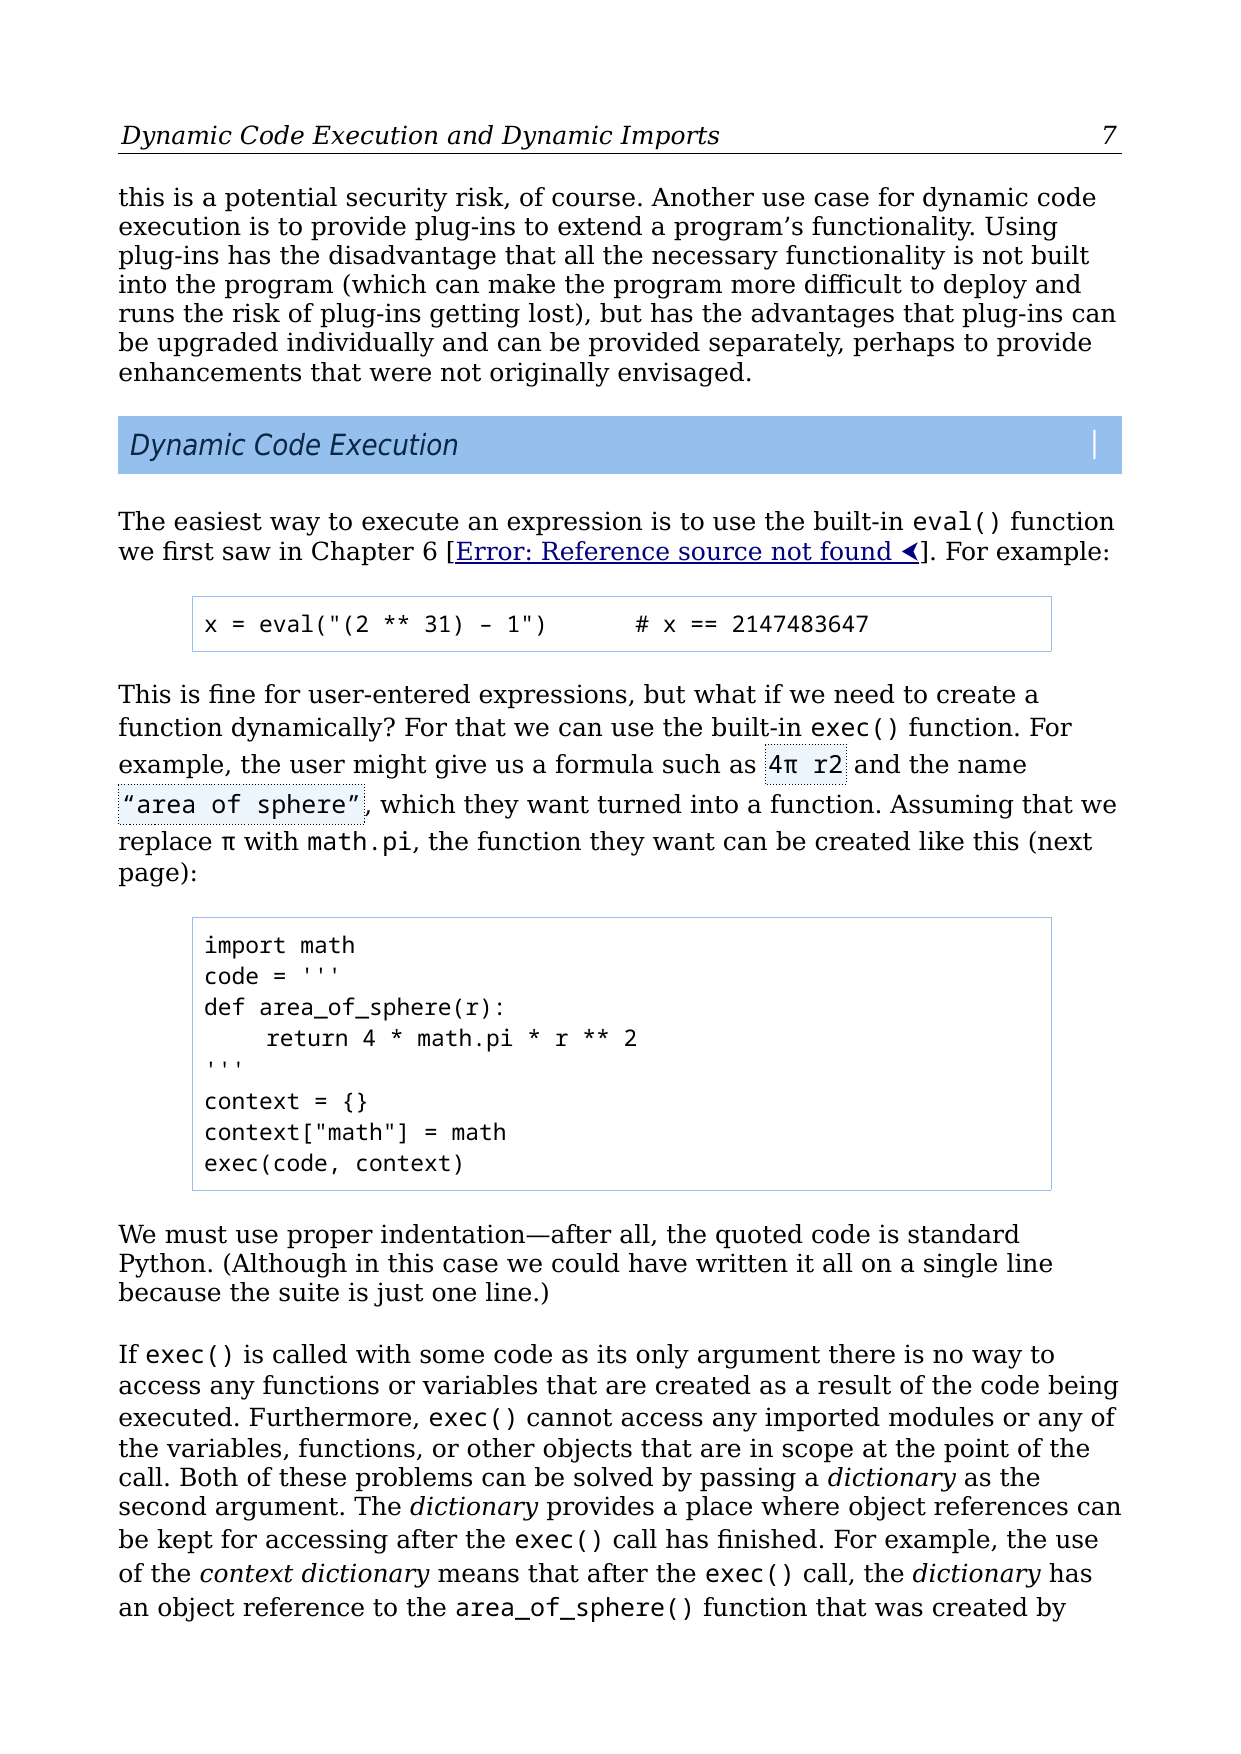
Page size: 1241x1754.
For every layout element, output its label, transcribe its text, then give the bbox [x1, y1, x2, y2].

text import math [193, 918, 1051, 948]
text This is fine for user-entered expressions, but what if we need to create a function dynamically? For that we can use the built-in exec() function. For example, the user might give us a formula such as 4π r2 and the name “area of sphere”, which they want turned into a function. Assuming that we replace π with math.pi, the function they want can be created like this (next page): [118, 681, 1122, 887]
text We must use proper indentation—after all, the quoted code is standard Python. (Although in this case we could have written it all on a single line because the suite is just one line.) [118, 1220, 1122, 1307]
subtitle Dynamic Code Execution [118, 416, 1122, 474]
text code = ''' [193, 948, 1051, 979]
text context["math"] = math [193, 1104, 1051, 1135]
text | [1081, 425, 1098, 459]
text ''' [193, 1042, 1051, 1073]
text The easiest way to execute an expression is to use the built-in eval() function we first saw in Chapter 6 [Error: Reference source not found ⮜]. For example: [118, 503, 1122, 567]
text return 4 * math.pi * r ** 2 [193, 1010, 1051, 1042]
text def area_of_sphere(r): [193, 979, 1051, 1010]
text If exec() is called with some code as its only argument there is no way to access any functions or variables that are created as a result of the code being executed. Furthermore, exec() cannot access any imported modules or any of the variables, functions, or other objects that are in scope at the point of the call. Both of these problems can be solved by passing a dictionary as the second argument. The dictionary provides a place where object references can be kept for accessing after the exec() call has finished. For example, the use of the context dictionary means that after the exec() call, the dictionary has an object reference to the area_of_sphere() function that was created by [118, 1337, 1122, 1624]
text context = {} [193, 1073, 1051, 1104]
text this is a potential security risk, of course. Another use case for dynamic code execution is to provide plug-ins to extend a program’s functionality. Using plug-ins has the disadvantage that all the necessary functionality is not built into the program (which can make the program more difficult to deploy and runs the risk of plug-ins getting lost), but has the advantages that plug-ins can be upgraded individually and can be provided separately, perhaps to provide enhancements that were not originally envisaged. [118, 183, 1122, 387]
text x = eval("(2 ** 31) – 1") # x == 2147483647 [193, 597, 1051, 651]
text exec(code, context) [193, 1135, 1051, 1190]
